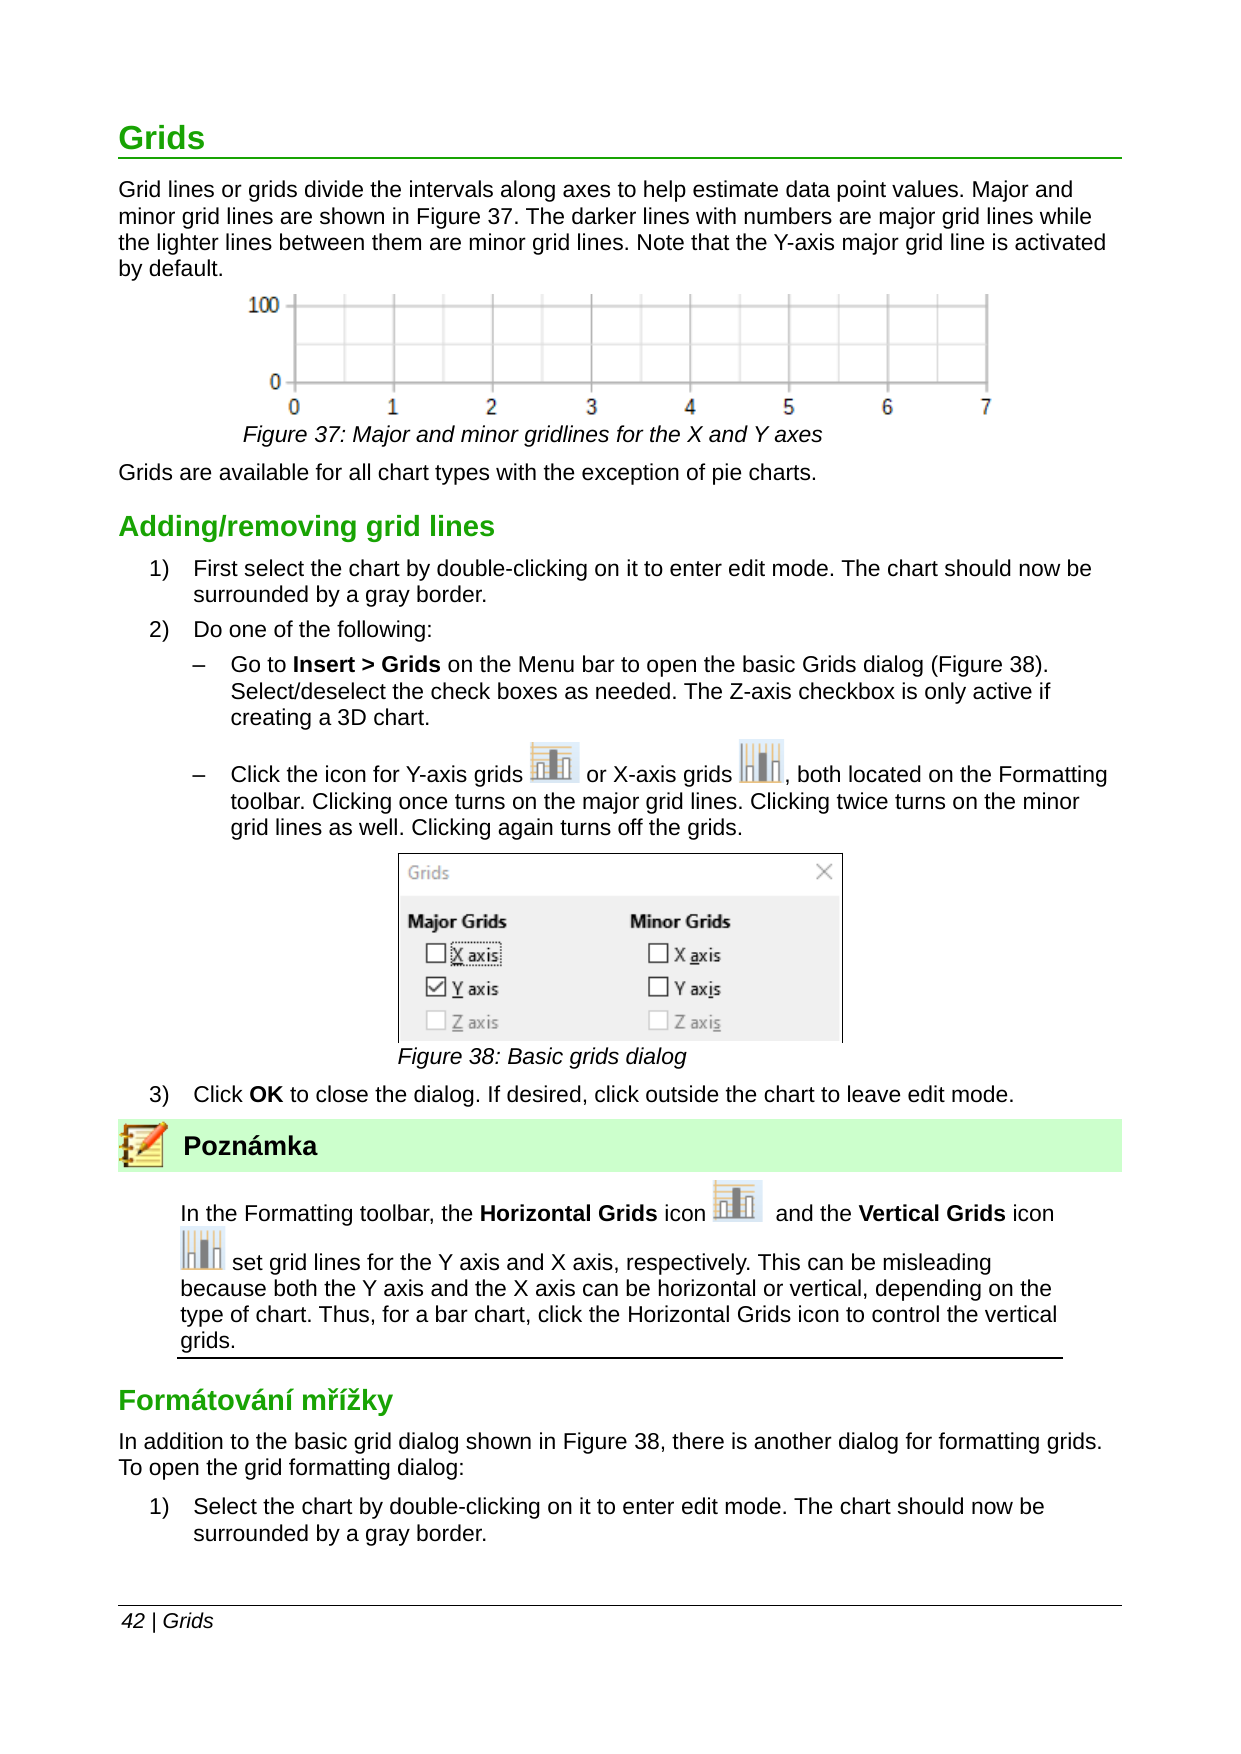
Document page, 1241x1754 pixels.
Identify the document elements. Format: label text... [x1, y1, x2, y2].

text Grids are available for all chart types with the exception of pie charts. [118, 459, 1122, 486]
picture [529, 742, 580, 783]
text In the Formatting toolbar, the Horizontal Grids icon and the Vertical Grids icon set grid lines for the Y axis and X axis, respectively. This can be misleading because both the Y axis and the X axis can be horizontal or vertical, depending on the type of chart. Thus, for a bar chart, click the Horizontal Grids icon to control the vertical grids. [177, 1178, 1063, 1357]
text Figure 38: Basic grids dialog [397, 1041, 843, 1069]
list Select the chart by double-clicking on it to enter edit mode. The chart should now be surrounded by a gray border. [169, 1493, 1122, 1546]
list Click OK to close the dialog. If desired, click outside the chart to leave edit mode. [169, 1081, 1122, 1108]
text Figure 37: Major and minor gridlines for the X and Y axes [243, 421, 997, 447]
list Do one of the following: [169, 616, 1122, 642]
picture [400, 855, 840, 1041]
subtitle Formátování mřížky [118, 1383, 1122, 1416]
subtitle Poznámka [118, 1119, 1122, 1172]
picture [738, 739, 785, 783]
subtitle Adding/removing grid lines [118, 509, 1122, 543]
picture [242, 294, 998, 421]
picture [180, 1226, 226, 1270]
list Click the icon for Y-axis grids or X-axis grids , both located on the Formatting toolbar. Clicking once turns on the major grid lines. Clicking twice turns on the minor grid lines as well. Clicking again turns off the grids. [192, 739, 1122, 841]
picture [712, 1180, 763, 1222]
list First select the chart by double-clicking on it to enter edit mode. The chart should now be surrounded by a gray border. [169, 554, 1122, 607]
subtitle Grids [118, 118, 1122, 157]
picture [119, 1120, 170, 1171]
text In addition to the basic grid dialog shown in Figure 38, there is another dialog for formatting grids. To open the grid formatting dialog: [118, 1428, 1122, 1481]
text Grid lines or grids divide the intervals along axes to help estimate data point values. Major and minor grid lines are shown in Figure 37. The darker lines with numbers are major grid lines while the lighter lines between them are minor grid lines. Note that the Y-axis major grid line is activated by default. [118, 176, 1122, 282]
list Go to Insert > Grids on the Menu bar to open the basic Grids dialog (Figure 38). Select/deselect the check boxes as needed. The Z-axis checkbox is only active if creating a 3D chart. [192, 651, 1122, 730]
